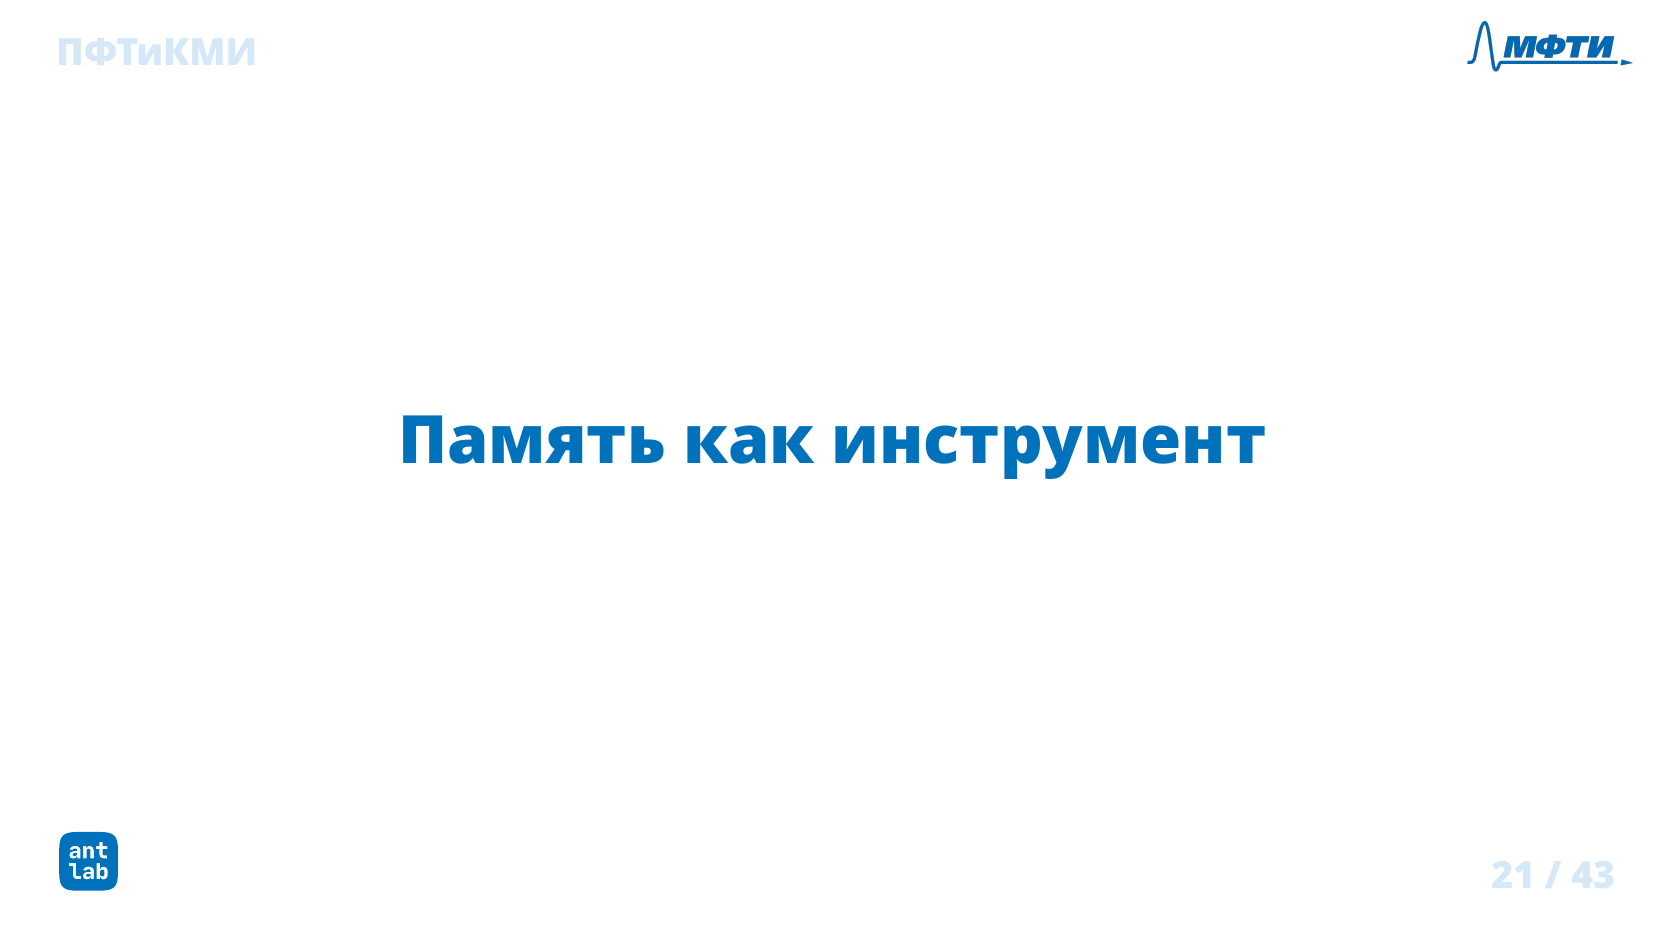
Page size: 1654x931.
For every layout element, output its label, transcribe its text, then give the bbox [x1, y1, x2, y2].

title Память как инструмент [88, 359, 1577, 515]
picture [1446, 0, 1654, 93]
